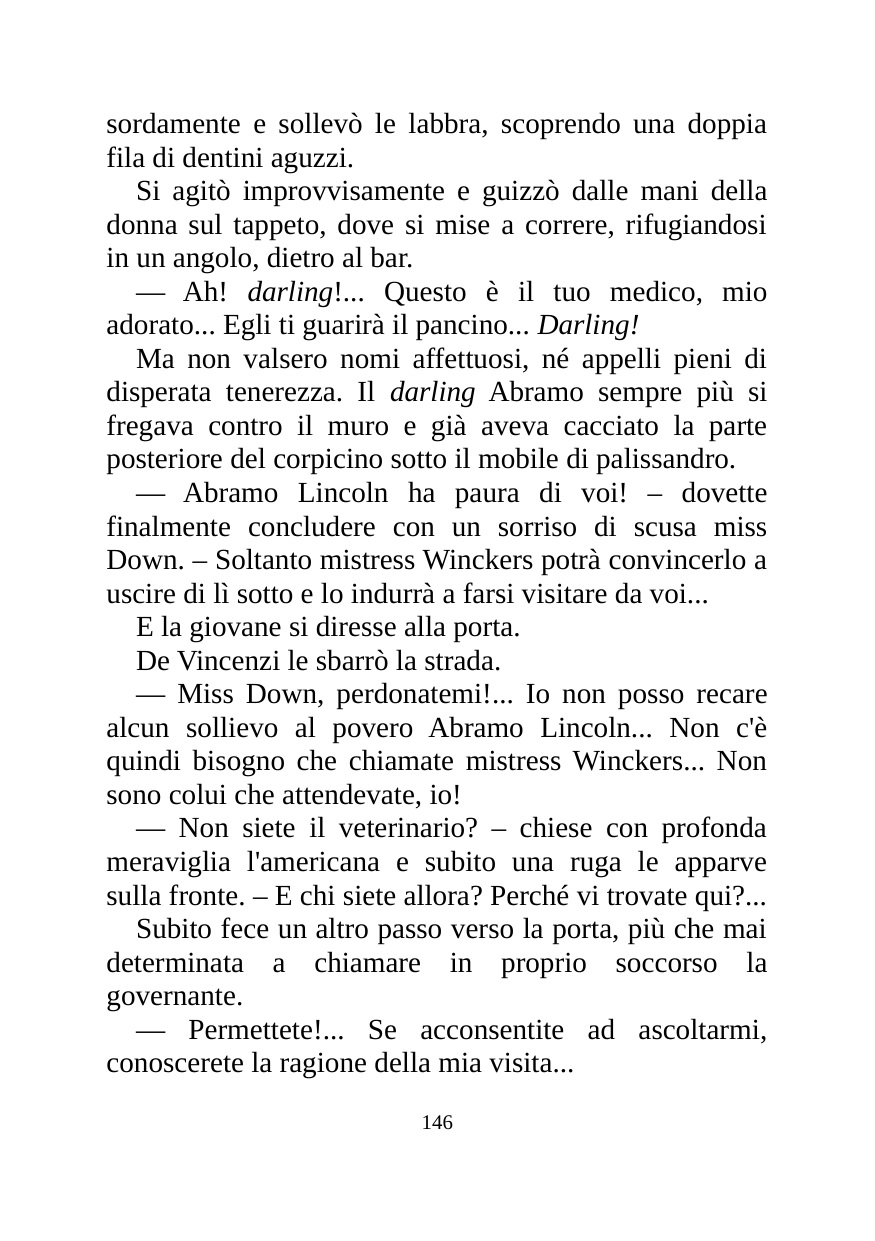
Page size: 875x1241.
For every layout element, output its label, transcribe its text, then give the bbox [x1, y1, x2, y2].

text — Permettete!... Se acconsentite ad ascoltarmi, conoscerete la ragione della mia visita... [106, 1012, 768, 1079]
text De Vincenzi le sbarrò la strada. [106, 643, 768, 676]
text Subito fece un altro passo verso la porta, più che mai determinata a chiamare in proprio soccorso la governante. [106, 911, 768, 1012]
text — Abramo Lincoln ha paura di voi! – dovette finalmente concludere con un sorriso di scusa miss Down. – Soltanto mistress Winckers potrà convincerlo a uscire di lì sotto e lo indurrà a farsi visitare da voi... [106, 475, 768, 609]
text — Ah! darling!... Questo è il tuo medico, mio adorato... Egli ti guarirà il pancino... Darling! [106, 274, 768, 341]
text sordamente e sollevò le labbra, scoprendo una doppia fila di dentini aguzzi. [106, 106, 768, 173]
text — Miss Down, perdonatemi!... Io non posso recare alcun sollievo al povero Abramo Lincoln... Non c'è quindi bisogno che chiamate mistress Winckers... Non sono colui che attendevate, io! [106, 676, 768, 811]
text — Non siete il veterinario? – chiese con profonda meraviglia l'americana e subito una ruga le apparve sulla fronte. – E chi siete allora? Perché vi trovate qui?... [106, 811, 768, 911]
text Si agitò improvvisamente e guizzò dalle mani della donna sul tappeto, dove si mise a correre, rifugiandosi in un angolo, dietro al bar. [106, 173, 768, 274]
text Ma non valsero nomi affettuosi, né appelli pieni di disperata tenerezza. Il darling Abramo sempre più si fregava contro il muro e già aveva cacciato la parte posteriore del corpicino sotto il mobile di palissandro. [106, 341, 768, 475]
text E la giovane si diresse alla porta. [106, 609, 768, 643]
